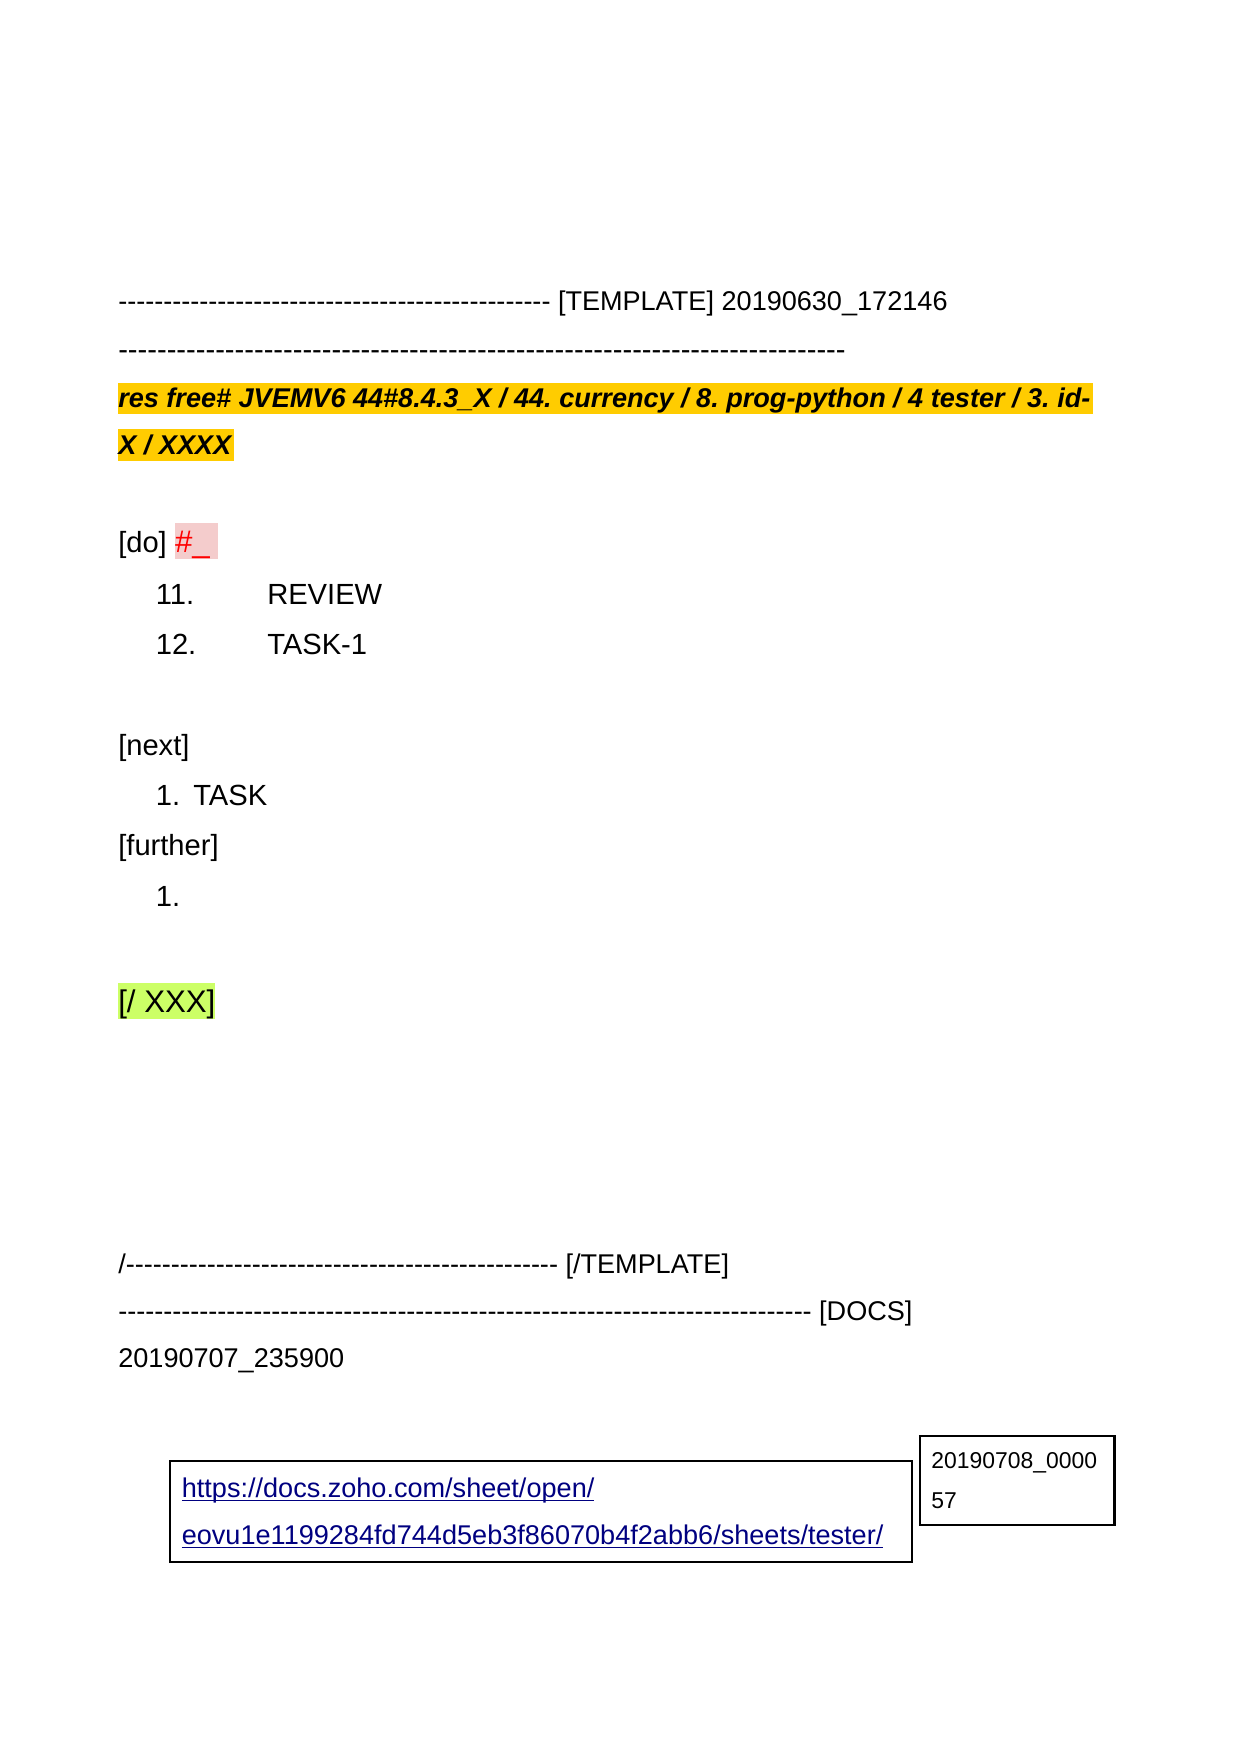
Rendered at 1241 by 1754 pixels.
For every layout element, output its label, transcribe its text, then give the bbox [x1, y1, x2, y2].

text [/ XXX] [118, 929, 1122, 1019]
table_header 20190708_000057 [916, 1432, 1118, 1566]
text [further] [118, 828, 1122, 862]
table_header https://docs.zoho.com/sheet/open/eovu1e1199284fd744d5eb3f86070b4f2abb6/sheets/tester/ [166, 1432, 916, 1566]
list TASK-1 [156, 627, 1122, 661]
list REVIEW [156, 577, 1122, 610]
text ----------------------------------------------------------------------------- [DOCS] 20190707_235900 [118, 1295, 1122, 1373]
text /------------------------------------------------ [/TEMPLATE] [118, 1248, 1122, 1279]
text res free# JVEMV6 44#8.4.3_X / 44. currency / 8. prog-python / 4 tester / 3. id-X / XXXX [118, 382, 1122, 461]
text [do] #_ [118, 523, 1122, 559]
text --------------------------------------------------------------------------- [118, 332, 1122, 366]
table_header [118, 1432, 166, 1566]
text [next] [118, 728, 1122, 761]
list TASK [156, 778, 1122, 812]
text ------------------------------------------------ [TEMPLATE] 20190630_172146 [118, 285, 1122, 316]
